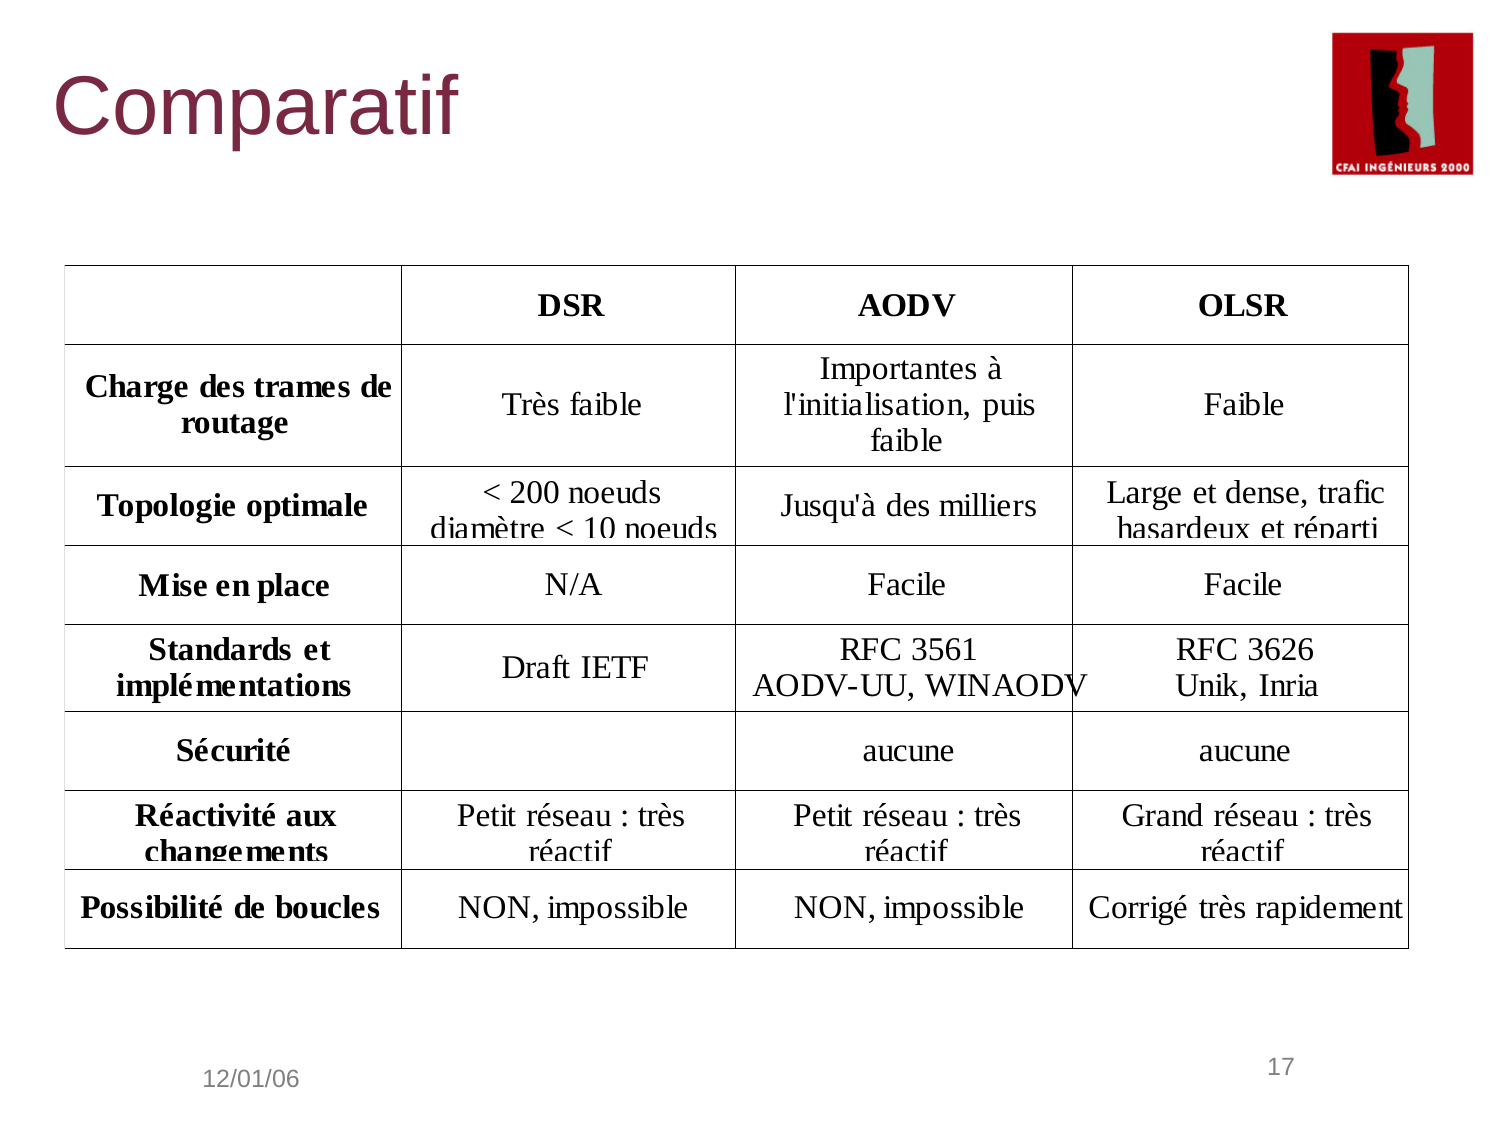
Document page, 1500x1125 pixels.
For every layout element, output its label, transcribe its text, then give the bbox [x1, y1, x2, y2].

picture [1328, 29, 1477, 178]
chart [64, 264, 1413, 1038]
title Comparatif [37, 58, 1326, 167]
